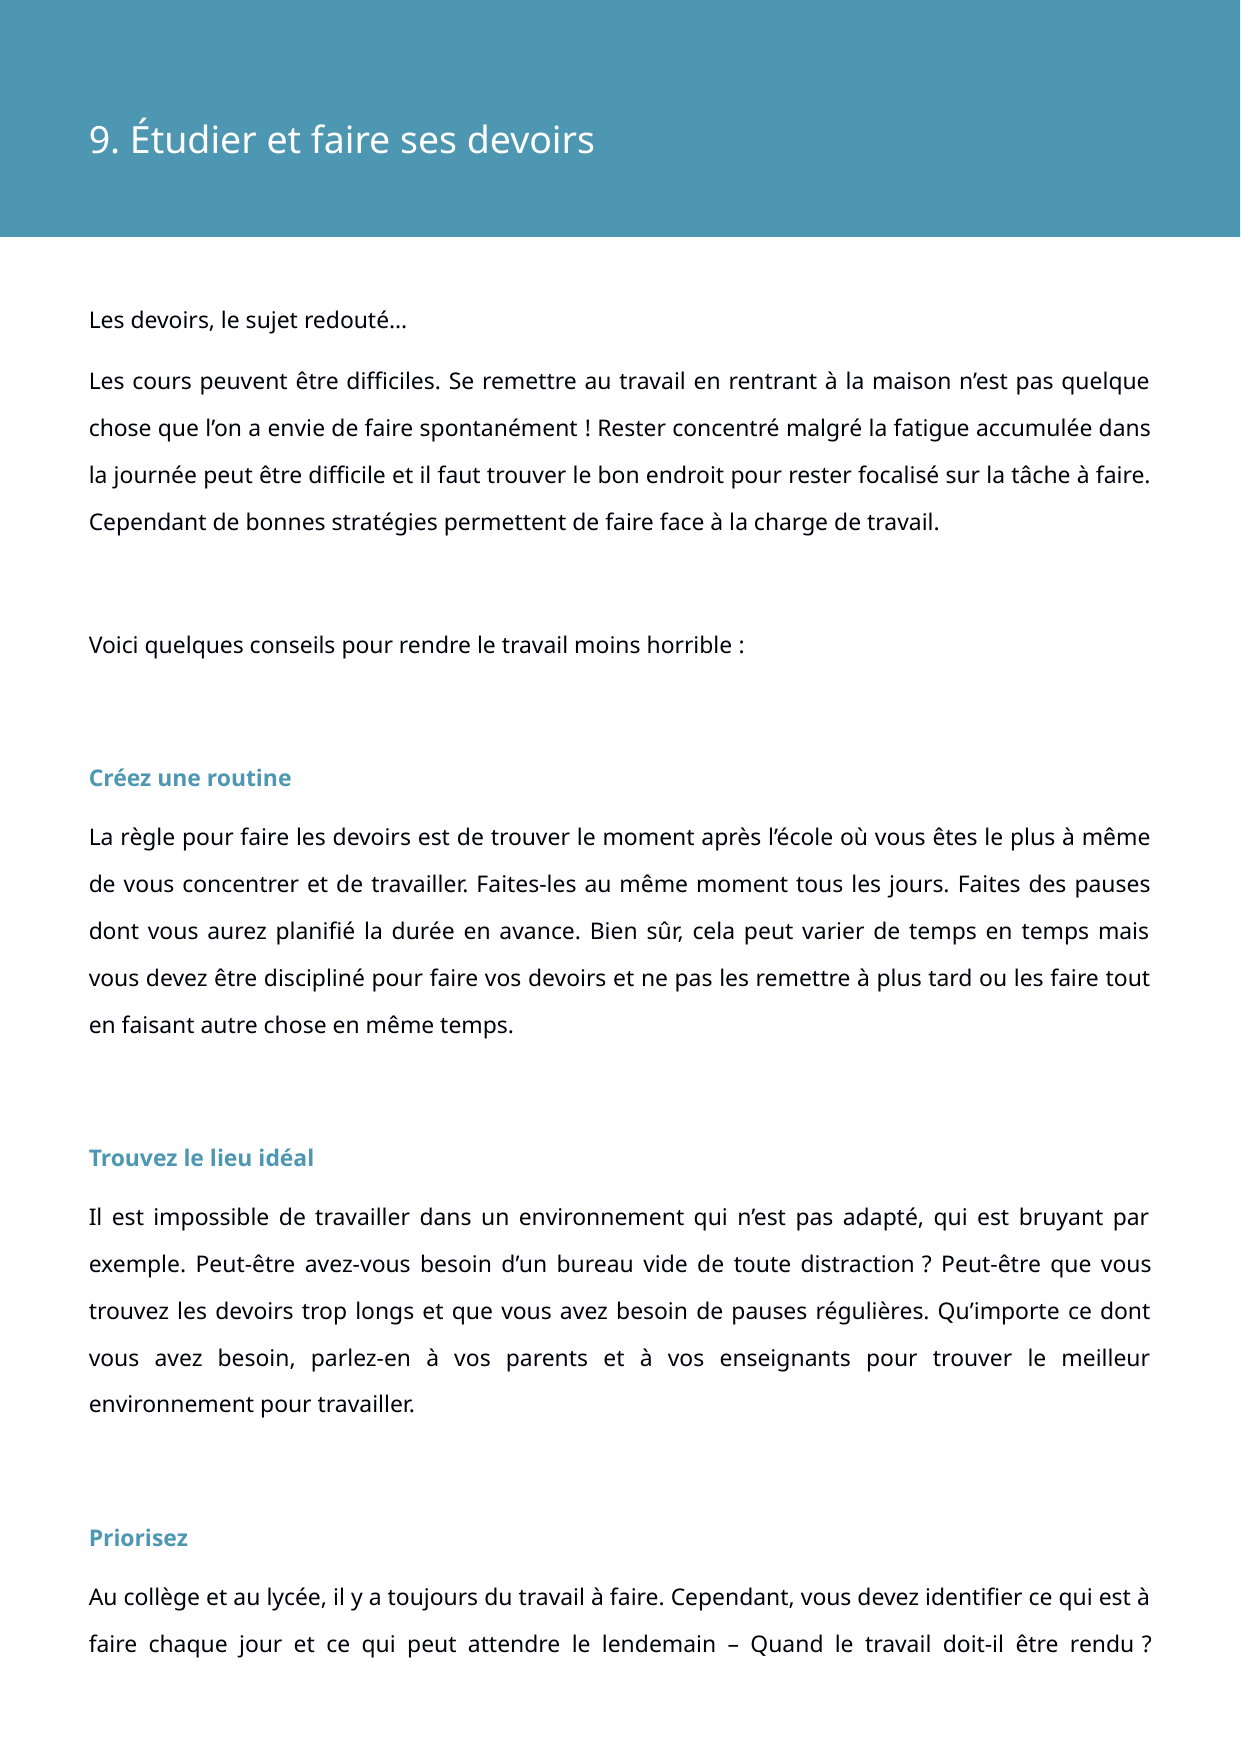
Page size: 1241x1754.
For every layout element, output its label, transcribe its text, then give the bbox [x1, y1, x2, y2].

subtitle 9. Étudier et faire ses devoirs [88, 113, 1152, 164]
subtitle Trouvez le lieu idéal [88, 1142, 1152, 1173]
text Voici quelques conseils pour rendre le travail moins horrible : [88, 629, 1152, 660]
subtitle Créez une routine [88, 762, 1152, 793]
text Il est impossible de travailler dans un environnement qui n’est pas adapté, qui est bruyant par exemple. Peut-être avez-vous besoin d’un bureau vide de toute distraction ? Peut-être que vous trouvez les devoirs trop longs et que vous avez besoin de pauses régulières. Qu’importe ce dont vous avez besoin, parlez-en à vos parents et à vos enseignants pour trouver le meilleur environnement pour travailler. [88, 1201, 1152, 1420]
text Les devoirs, le sujet redouté… [88, 304, 1152, 335]
text Au collège et au lycée, il y a toujours du travail à faire. Cependant, vous devez identifier ce qui est à faire chaque jour et ce qui peut attendre le lendemain – Quand le travail doit-il être rendu ? [88, 1581, 1152, 1659]
subtitle Priorisez [88, 1522, 1152, 1553]
text La règle pour faire les devoirs est de trouver le moment après l’école où vous êtes le plus à même de vous concentrer et de travailler. Faites-les au même moment tous les jours. Faites des pauses dont vous aurez planifié la durée en avance. Bien sûr, cela peut varier de temps en temps mais vous devez être discipliné pour faire vos devoirs et ne pas les remettre à plus tard ou les faire tout en faisant autre chose en même temps. [88, 821, 1152, 1040]
text Les cours peuvent être difficiles. Se remettre au travail en rentrant à la maison n’est pas quelque chose que l’on a envie de faire spontanément ! Rester concentré malgré la fatigue accumulée dans la journée peut être difficile et il faut trouver le bon endroit pour rester focalisé sur la tâche à faire. Cependant de bonnes stratégies permettent de faire face à la charge de travail. [88, 365, 1152, 537]
